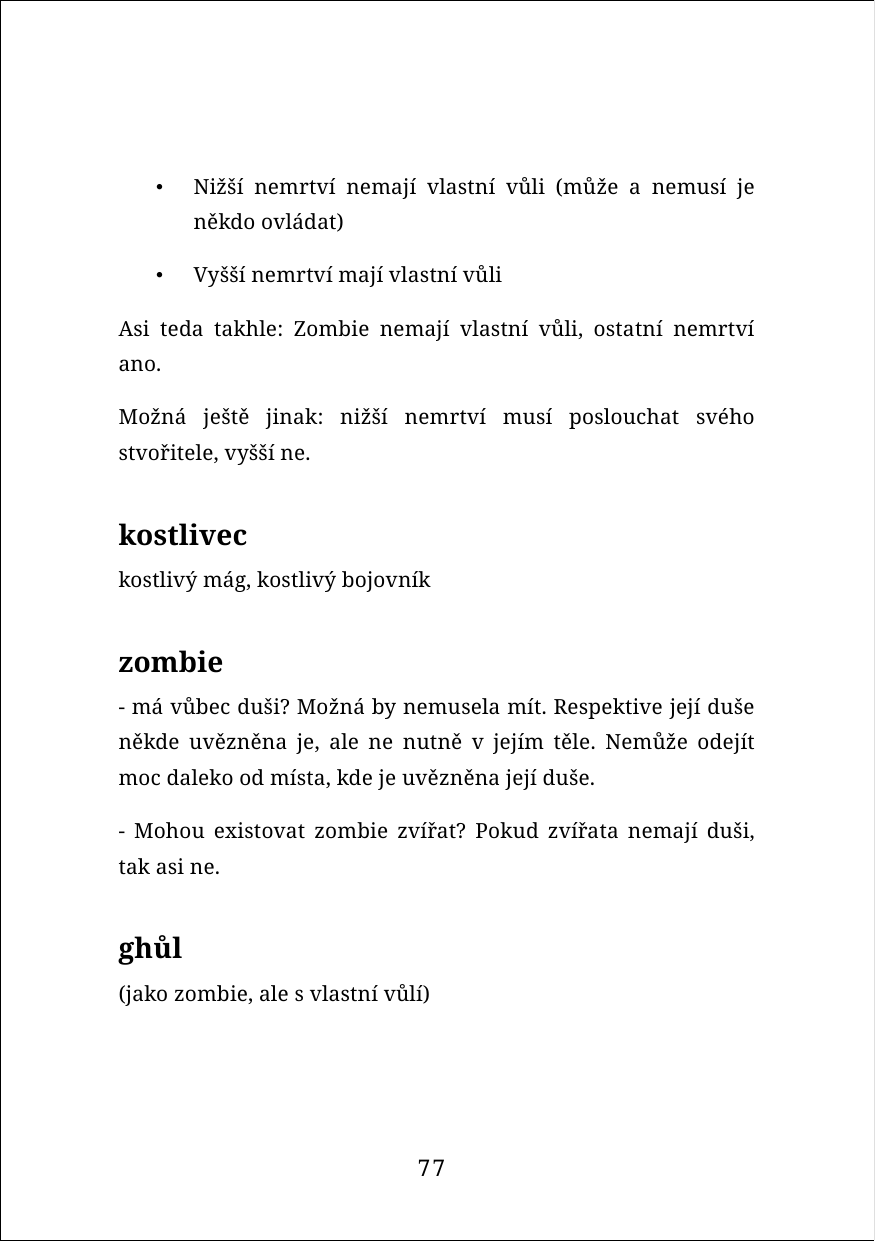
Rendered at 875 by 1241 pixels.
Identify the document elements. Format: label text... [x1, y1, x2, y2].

text Možná ještě jinak: nižší nemrtví musí poslouchat svého stvořitele, vyšší ne. [118, 402, 756, 466]
list Nižší nemrtví nemají vlastní vůli (může a nemusí je někdo ovládat) [156, 172, 756, 236]
subtitle kostlivec [118, 515, 756, 553]
text - Mohou existovat zombie zvířat? Pokud zvířata nemají duši, tak asi ne. [118, 816, 756, 880]
subtitle zombie [118, 642, 756, 680]
text Asi teda takhle: Zombie nemají vlastní vůli, ostatní nemrtví ano. [118, 314, 756, 378]
text (jako zombie, ale s vlastní vůlí) [118, 979, 756, 1007]
subtitle ghůl [118, 929, 756, 967]
text kostlivý mág, kostlivý bojovník [118, 565, 756, 593]
text - má vůbec duši? Možná by nemusela mít. Respektive její duše někde uvězněna je, ale ne nutně v jejím těle. Nemůže odejít moc daleko od místa, kde je uvězněna její duše. [118, 692, 756, 791]
list Vyšší nemrtví mají vlastní vůli [156, 261, 756, 289]
